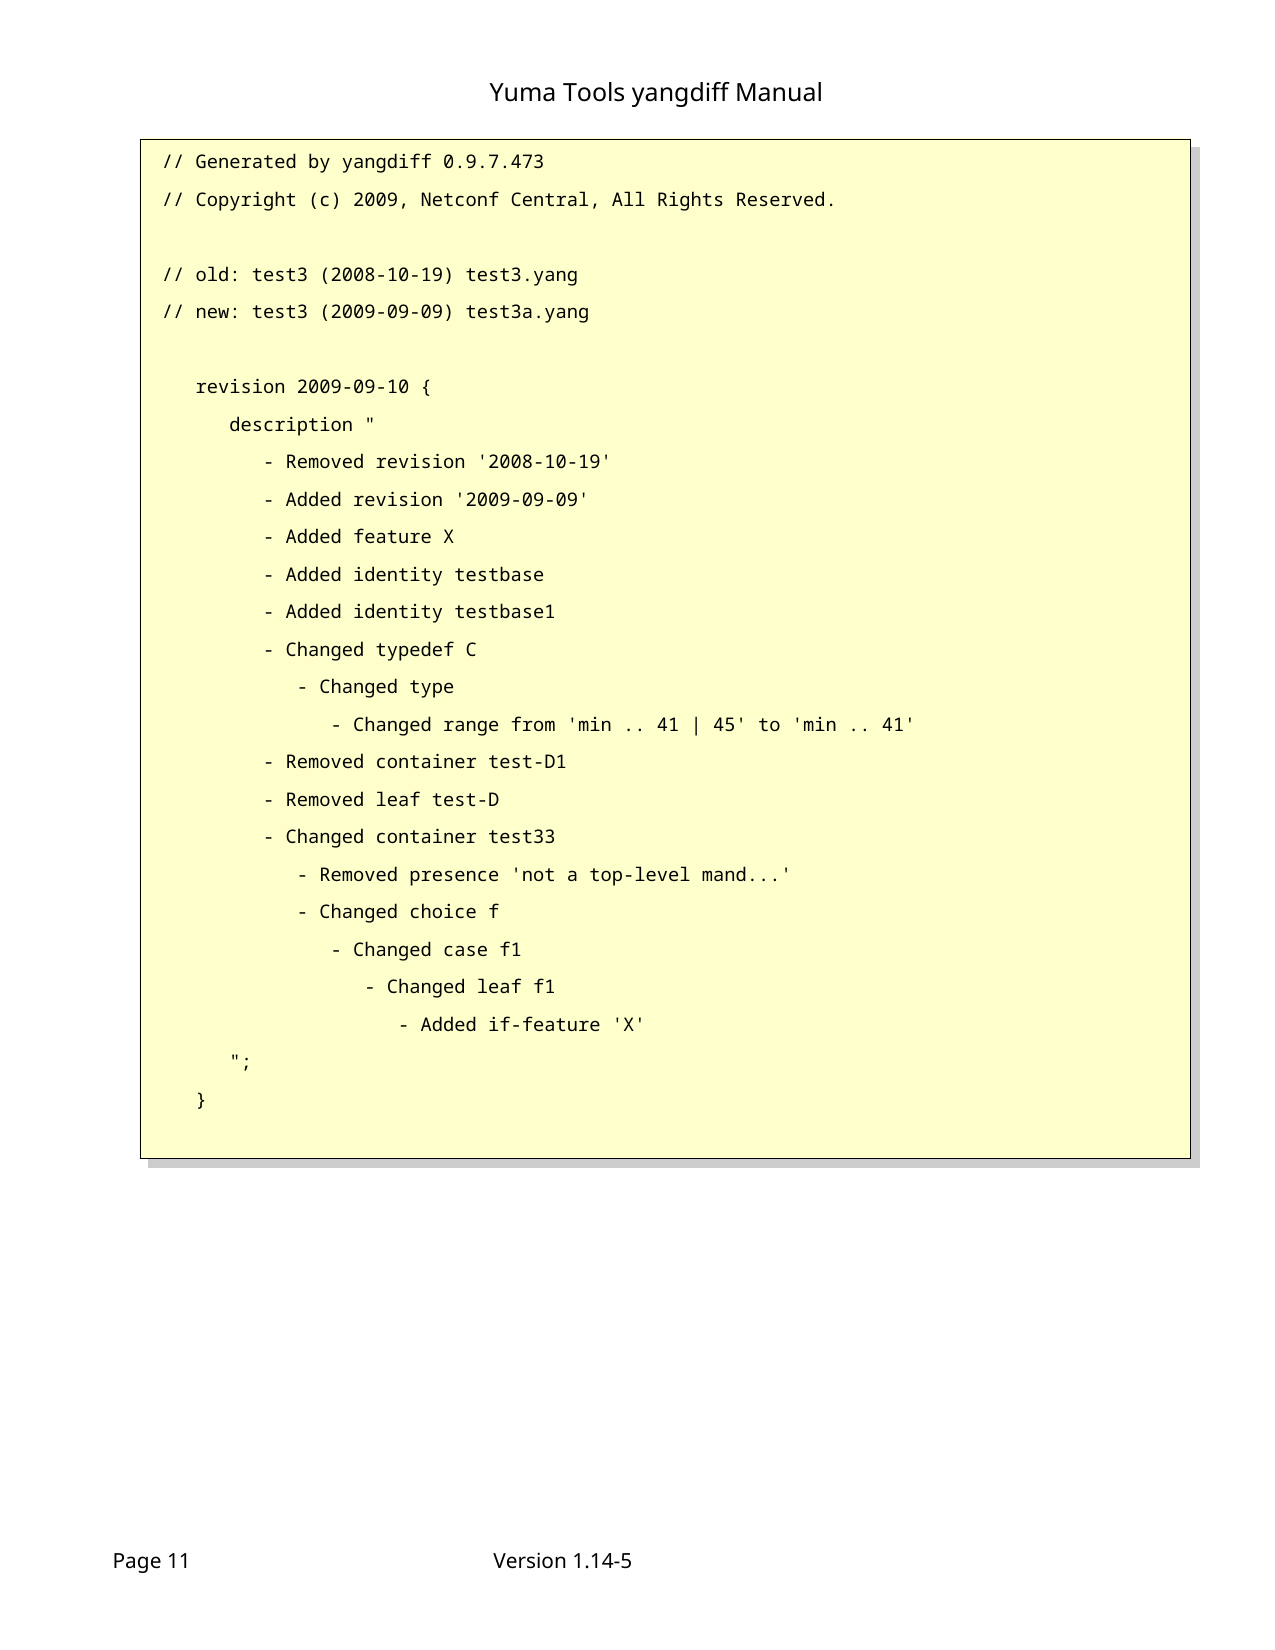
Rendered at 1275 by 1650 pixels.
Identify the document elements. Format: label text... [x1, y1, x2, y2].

text description " [141, 401, 1190, 437]
text - Changed type [141, 663, 1190, 699]
text revision 2009-09-10 { [141, 363, 1190, 399]
text // Generated by yangdiff 0.9.7.473 [141, 140, 1190, 174]
text "; [141, 1038, 1190, 1074]
text - Changed case f1 [141, 926, 1190, 962]
text - Added revision '2009-09-09' [141, 476, 1190, 512]
text - Added identity testbase [141, 551, 1190, 587]
text - Added if-feature 'X' [141, 1001, 1190, 1037]
text - Changed range from 'min .. 41 | 45' to 'min .. 41' [141, 701, 1190, 737]
text - Changed leaf f1 [141, 963, 1190, 999]
text // Copyright (c) 2009, Netconf Central, All Rights Reserved. [141, 176, 1190, 212]
text } [141, 1076, 1190, 1112]
text - Added identity testbase1 [141, 588, 1190, 624]
text - Changed typedef C [141, 626, 1190, 662]
text // new: test3 (2009-09-09) test3a.yang [141, 288, 1190, 324]
text - Added feature X [141, 513, 1190, 549]
text - Removed presence 'not a top-level mand...' [141, 851, 1190, 887]
text - Removed container test-D1 [141, 738, 1190, 774]
text - Removed revision '2008-10-19' [141, 438, 1190, 474]
text - Changed choice f [141, 888, 1190, 924]
text // old: test3 (2008-10-19) test3.yang [141, 251, 1190, 287]
text - Changed container test33 [141, 813, 1190, 849]
text - Removed leaf test-D [141, 776, 1190, 812]
